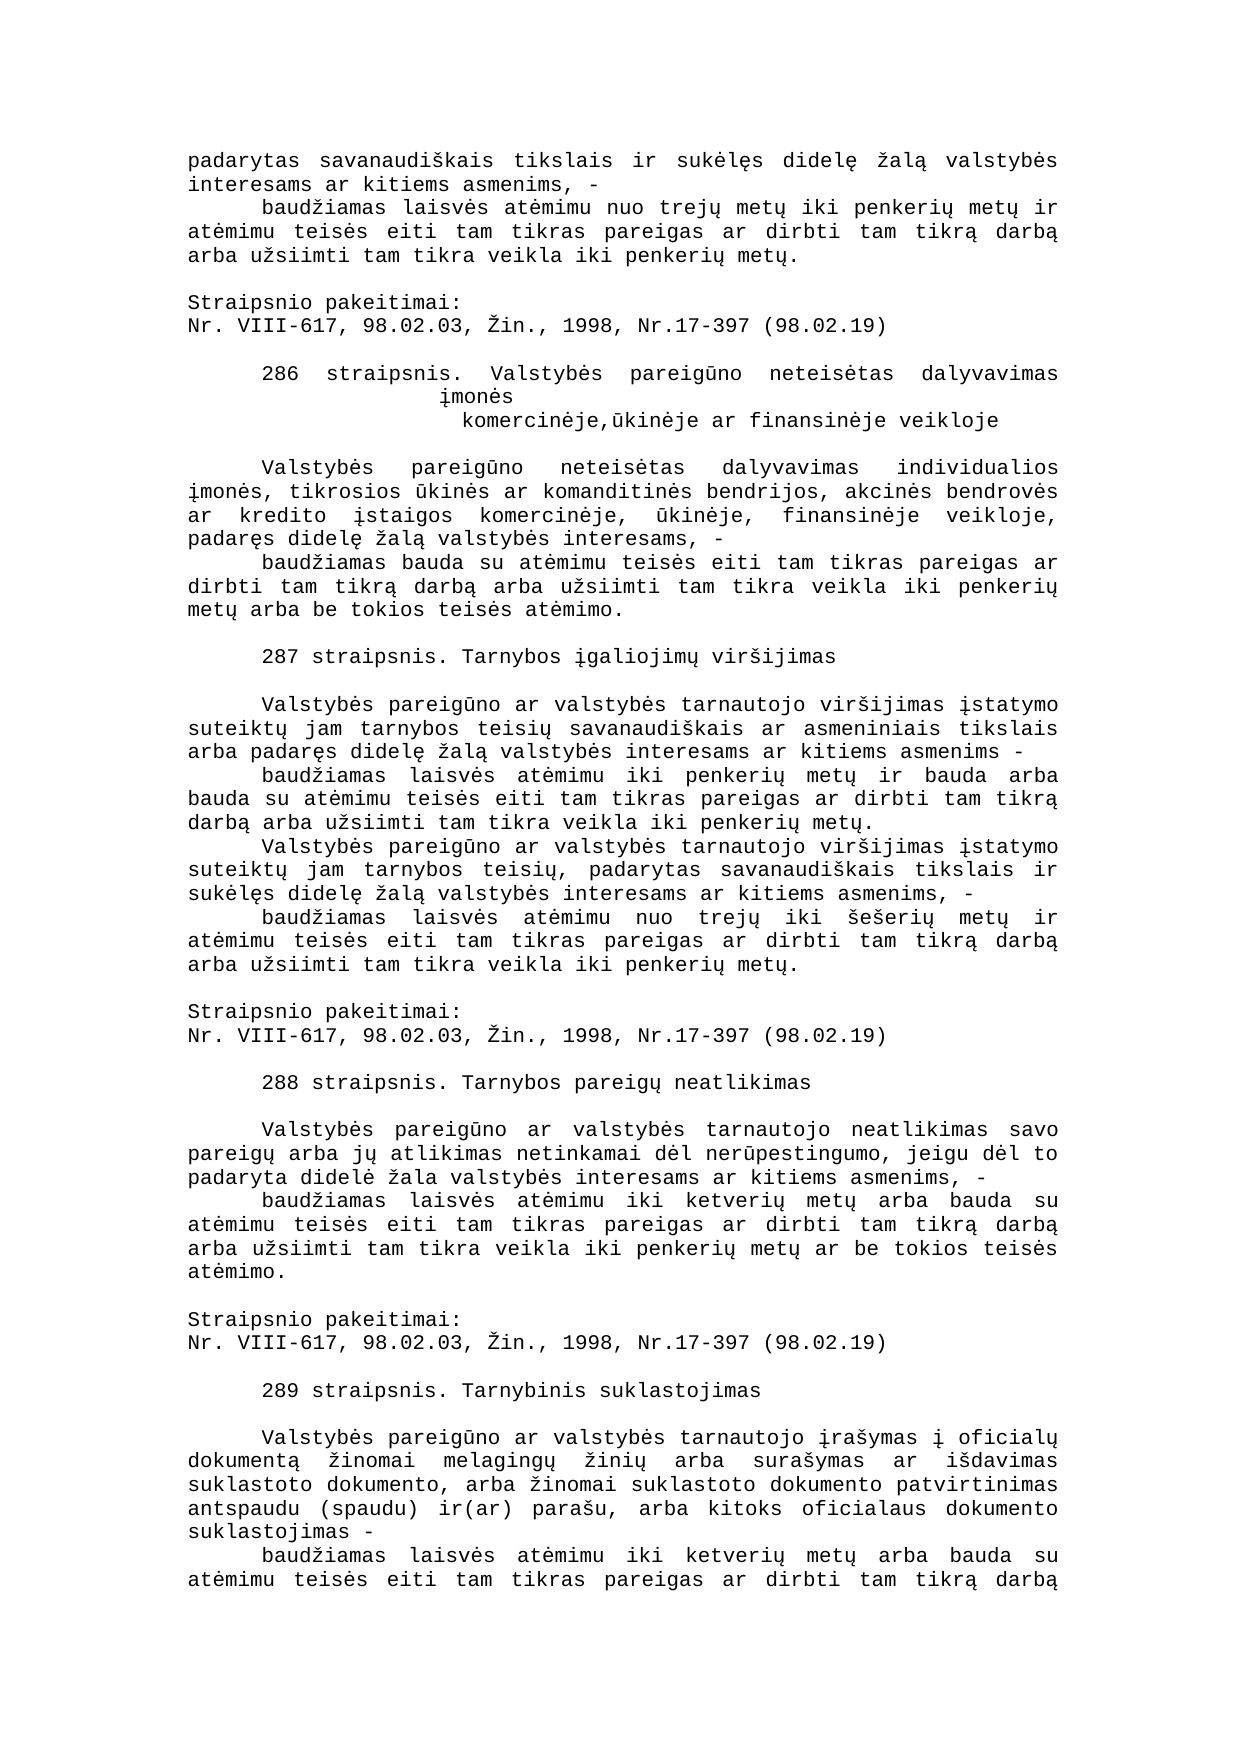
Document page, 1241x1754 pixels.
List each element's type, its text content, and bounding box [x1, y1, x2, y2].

text baudžiamas laisvės atėmimu nuo trejų iki šešerių metų ir atėmimu teisės eiti tam tikras pareigas ar dirbti tam tikrą darbą arba užsiimti tam tikra veikla iki penkerių metų. [187, 907, 1059, 978]
text 288 straipsnis. Tarnybos pareigų neatlikimas [207, 1072, 1059, 1096]
text baudžiamas laisvės atėmimu iki penkerių metų ir bauda arba bauda su atėmimu teisės eiti tam tikras pareigas ar dirbti tam tikrą darbą arba užsiimti tam tikra veikla iki penkerių metų. [187, 765, 1059, 836]
text Nr. VIII-617, 98.02.03, Žin., 1998, Nr.17-397 (98.02.19) [187, 316, 1059, 339]
text Valstybės pareigūno neteisėtas dalyvavimas individualios įmonės, tikrosios ūkinės ar komanditinės bendrijos, akcinės bendrovės ar kredito įstaigos komercinėje, ūkinėje, finansinėje veikloje, padaręs didelę žalą valstybės interesams, - [187, 457, 1059, 552]
text baudžiamas bauda su atėmimu teisės eiti tam tikras pareigas ar dirbti tam tikrą darbą arba užsiimti tam tikra veikla iki penkerių metų arba be tokios teisės atėmimo. [187, 552, 1059, 623]
text Nr. VIII-617, 98.02.03, Žin., 1998, Nr.17-397 (98.02.19) [187, 1332, 1059, 1356]
text Valstybės pareigūno ar valstybės tarnautojo viršijimas įstatymo suteiktų jam tarnybos teisių, padarytas savanaudiškais tikslais ir sukėlęs didelę žalą valstybės interesams ar kitiems asmenims, - [187, 836, 1059, 907]
text komercinėje,ūkinėje ar finansinėje veikloje [261, 410, 1059, 434]
text Straipsnio pakeitimai: [187, 1309, 1059, 1332]
text Valstybės pareigūno ar valstybės tarnautojo neatlikimas savo pareigų arba jų atlikimas netinkamai dėl nerūpestingumo, jeigu dėl to padaryta didelė žala valstybės interesams ar kitiems asmenims, - [187, 1119, 1059, 1190]
text padarytas savanaudiškais tikslais ir sukėlęs didelę žalą valstybės interesams ar kitiems asmenims, - [187, 150, 1059, 197]
text Valstybės pareigūno ar valstybės tarnautojo įrašymas į oficialų dokumentą žinomai melagingų žinių arba surašymas ar išdavimas suklastoto dokumento, arba žinomai suklastoto dokumento patvirtinimas antspaudu (spaudu) ir(ar) parašu, arba kitoks oficialaus dokumento suklastojimas - [187, 1427, 1059, 1545]
text baudžiamas laisvės atėmimu iki ketverių metų arba bauda su atėmimu teisės eiti tam tikras pareigas ar dirbti tam tikrą darbą [187, 1545, 1059, 1592]
text baudžiamas laisvės atėmimu nuo trejų metų iki penkerių metų ir atėmimu teisės eiti tam tikras pareigas ar dirbti tam tikrą darbą arba užsiimti tam tikra veikla iki penkerių metų. [187, 197, 1059, 268]
text Straipsnio pakeitimai: [187, 292, 1059, 316]
text 287 straipsnis. Tarnybos įgaliojimų viršijimas [206, 647, 1059, 670]
text 289 straipsnis. Tarnybinis suklastojimas [207, 1379, 1059, 1403]
text Straipsnio pakeitimai: [187, 1001, 1059, 1025]
text 286 straipsnis. Valstybės pareigūno neteisėtas dalyvavimas įmonės [261, 363, 1059, 410]
text baudžiamas laisvės atėmimu iki ketverių metų arba bauda su atėmimu teisės eiti tam tikras pareigas ar dirbti tam tikrą darbą arba užsiimti tam tikra veikla iki penkerių metų ar be tokios teisės atėmimo. [187, 1190, 1059, 1285]
text Nr. VIII-617, 98.02.03, Žin., 1998, Nr.17-397 (98.02.19) [187, 1025, 1059, 1048]
text Valstybės pareigūno ar valstybės tarnautojo viršijimas įstatymo suteiktų jam tarnybos teisių savanaudiškais ar asmeniniais tikslais arba padaręs didelę žalą valstybės interesams ar kitiems asmenims - [187, 694, 1059, 765]
